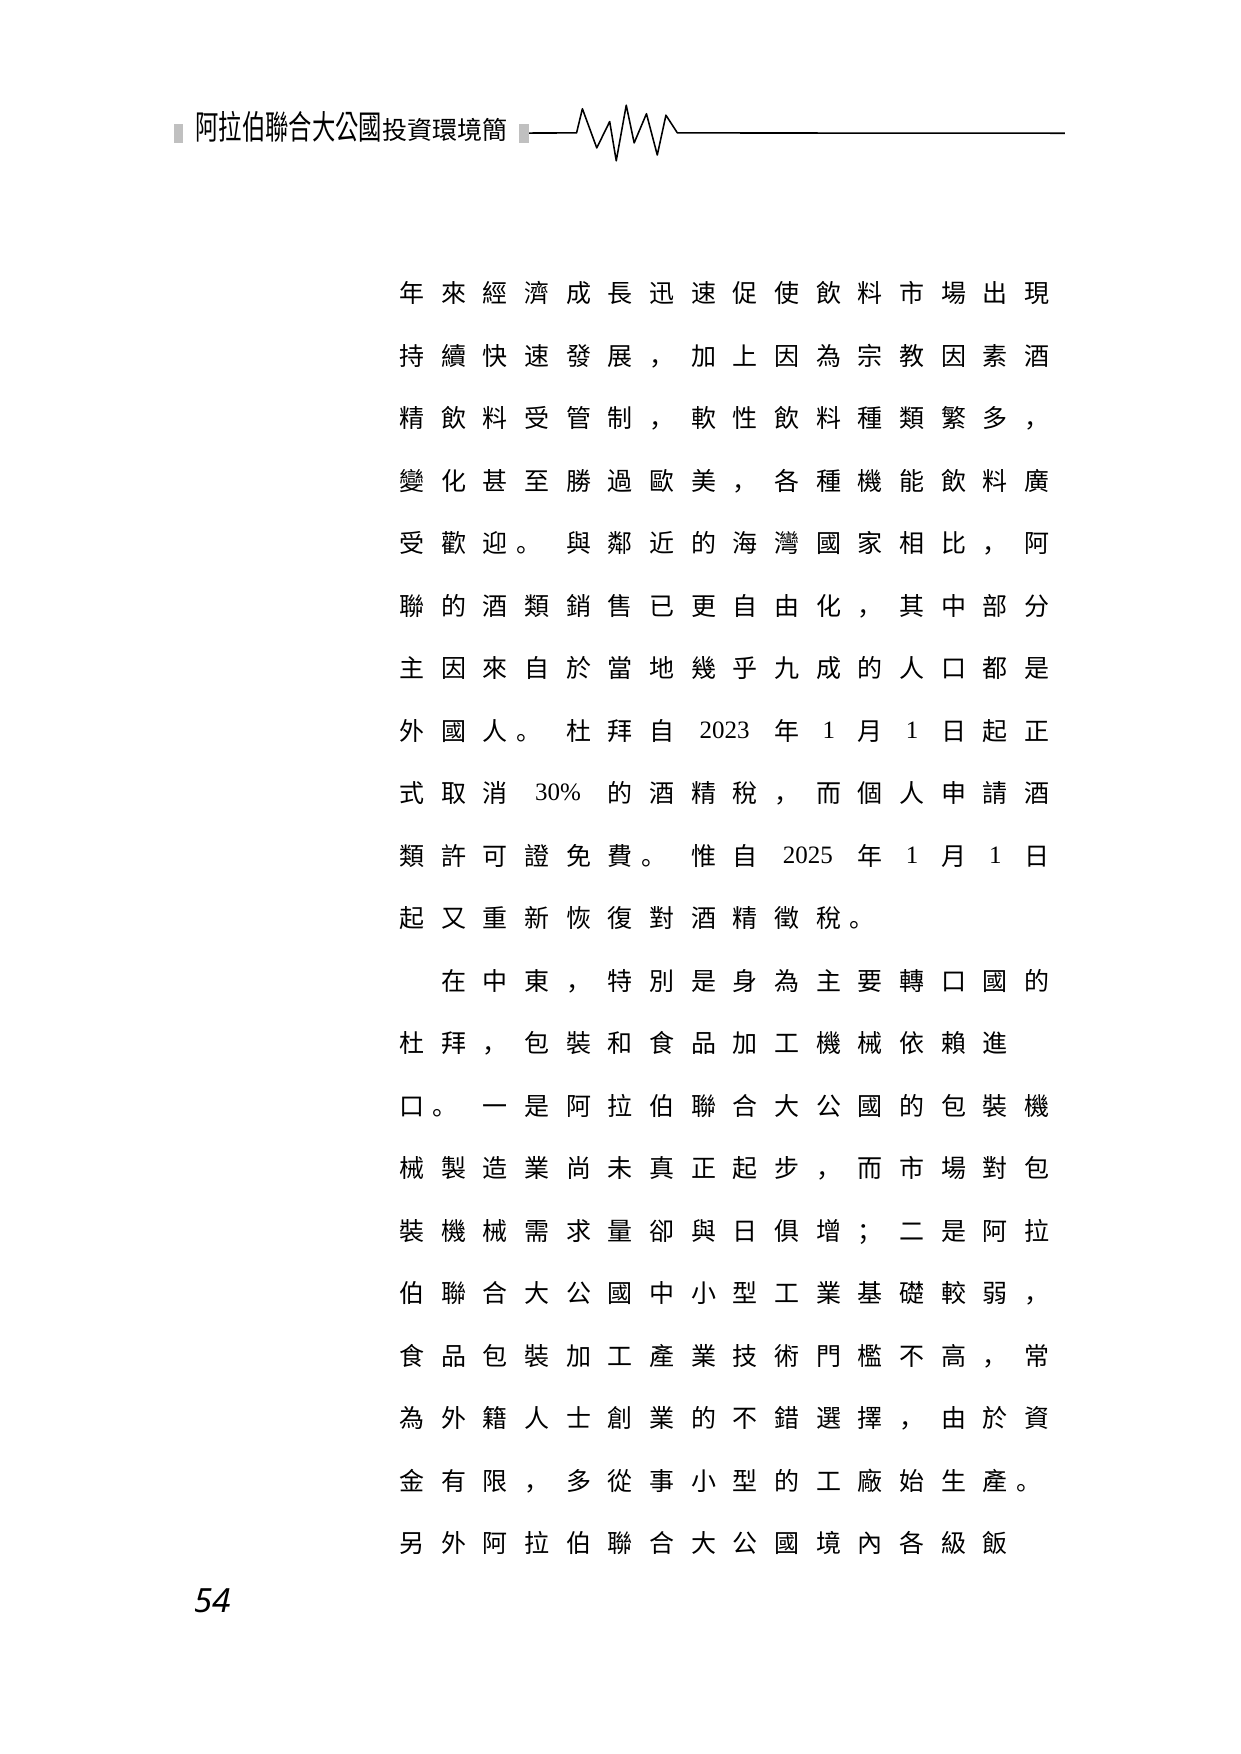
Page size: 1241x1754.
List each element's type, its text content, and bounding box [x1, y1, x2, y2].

text 年來經濟成長迅速促使飲料市場出現持續快速發展，加上因為宗教因素酒精飲料受管制，軟性飲料種類繁多，變化甚至勝過歐美，各種機能飲料廣受歡迎。與鄰近的海灣國家相比，阿聯的酒類銷售已更自由化，其中部分主因來自於當地幾乎九成的人口都是外國人。杜拜自2023年1月1日起正式取消30%的酒精稅，而個人申請酒類許可證免費。惟自2025年1月1日起又重新恢復對酒精徵稅。 [306, 250, 1058, 938]
text 在中東，特別是身為主要轉口國的杜拜，包裝和食品加工機械依賴進口。一是阿拉伯聯合大公國的包裝機械製造業尚未真正起步，而市場對包裝機械需求量卻與日俱增；二是阿拉伯聯合大公國中小型工業基礎較弱，食品包裝加工產業技術門檻不高，常為外籍人士創業的不錯選擇，由於資金有限，多從事小型的工廠始生產。另外阿拉伯聯合大公國境內各級飯 [367, 938, 1058, 1563]
